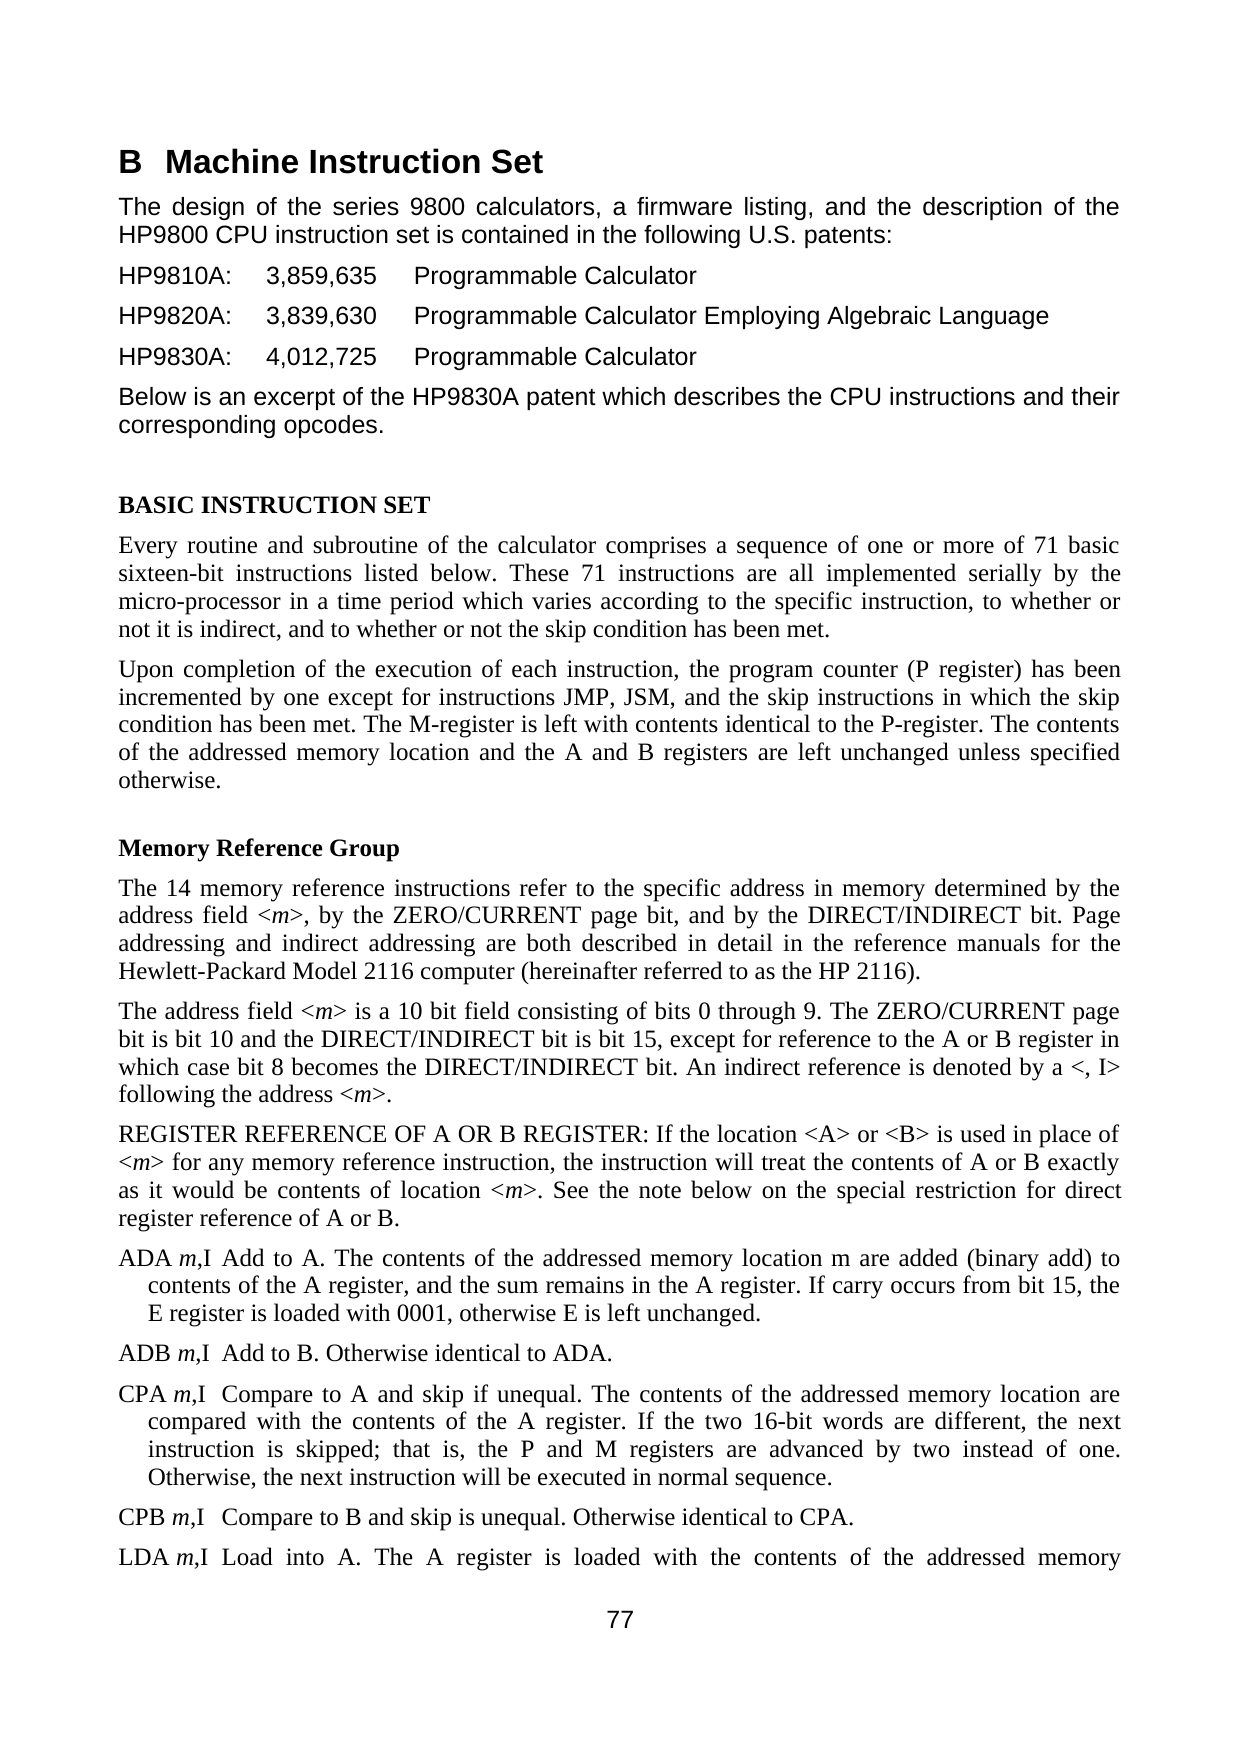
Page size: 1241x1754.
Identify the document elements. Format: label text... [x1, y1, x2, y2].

text Below is an excerpt of the HP9830A patent which describes the CPU instructions and their corresponding opcodes. [118, 383, 1122, 438]
text HP9830A: 4,012,725 Programmable Calculator [118, 342, 1122, 370]
text BASIC INSTRUCTION SET [118, 491, 1122, 519]
text Memory Reference Group [118, 806, 1122, 861]
text CPA m,I Compare to A and skip if unequal. The contents of the addressed memory location are compared with the contents of the A register. If the two 16-bit words are different, the next instruction is skipped; that is, the P and M registers are advanced by two instead of one. Otherwise, the next instruction will be executed in normal sequence. [118, 1380, 1122, 1491]
text Every routine and subroutine of the calculator comprises a sequence of one or more of 71 basic sixteen-bit instructions listed below. These 71 instructions are all implemented serially by the micro-processor in a time period which varies according to the specific instruction, to whether or not it is indirect, and to whether or not the skip condition has been met. [118, 532, 1122, 642]
text HP9820A: 3,839,630 Programmable Calculator Employing Algebraic Language [118, 302, 1122, 330]
text The design of the series 9800 calculators, a firmware listing, and the description of the HP9800 CPU instruction set is contained in the following U.S. patents: [118, 193, 1122, 249]
text LDA m,I Load into A. The A register is loaded with the contents of the addressed memory [118, 1543, 1122, 1571]
subtitle Machine Instruction Set [118, 143, 1122, 181]
text ADA m,I Add to A. The contents of the addressed memory location m are added (binary add) to contents of the A register, and the sum remains in the A register. If carry occurs from bit 15, the E register is loaded with 0001, otherwise E is left unchanged. [118, 1244, 1122, 1327]
text The address field <m> is a 10 bit field consisting of bits 0 through 9. The ZERO/CURRENT page bit is bit 10 and the DIRECT/INDIRECT bit is bit 15, except for reference to the A or B register in which case bit 8 becomes the DIRECT/INDIRECT bit. An indirect reference is denoted by a <, I> following the address <m>. [118, 997, 1122, 1108]
text Upon completion of the execution of each instruction, the program counter (P register) has been incremented by one except for instructions JMP, JSM, and the skip instructions in which the skip condition has been met. The M-register is left with contents identical to the P-register. The contents of the addressed memory location and the A and B registers are left unchanged unless specified otherwise. [118, 655, 1122, 793]
text The 14 memory reference instructions refer to the specific address in memory determined by the address field <m>, by the ZERO/CURRENT page bit, and by the DIRECT/INDIRECT bit. Page addressing and indirect addressing are both described in detail in the reference manuals for the Hewlett-Packard Model 2116 computer (hereinafter referred to as the HP 2116). [118, 874, 1122, 985]
text CPB m,I Compare to B and skip is unequal. Otherwise identical to CPA. [118, 1503, 1122, 1531]
text HP9810A: 3,859,635 Programmable Calculator [118, 261, 1122, 289]
text REGISTER REFERENCE OF A OR B REGISTER: If the location <A> or <B> is used in place of <m> for any memory reference instruction, the instruction will treat the contents of A or B exactly as it would be contents of location <m>. See the note below on the special restriction for direct register reference of A or B. [118, 1121, 1122, 1231]
text ADB m,I Add to B. Otherwise identical to ADA. [118, 1339, 1122, 1367]
